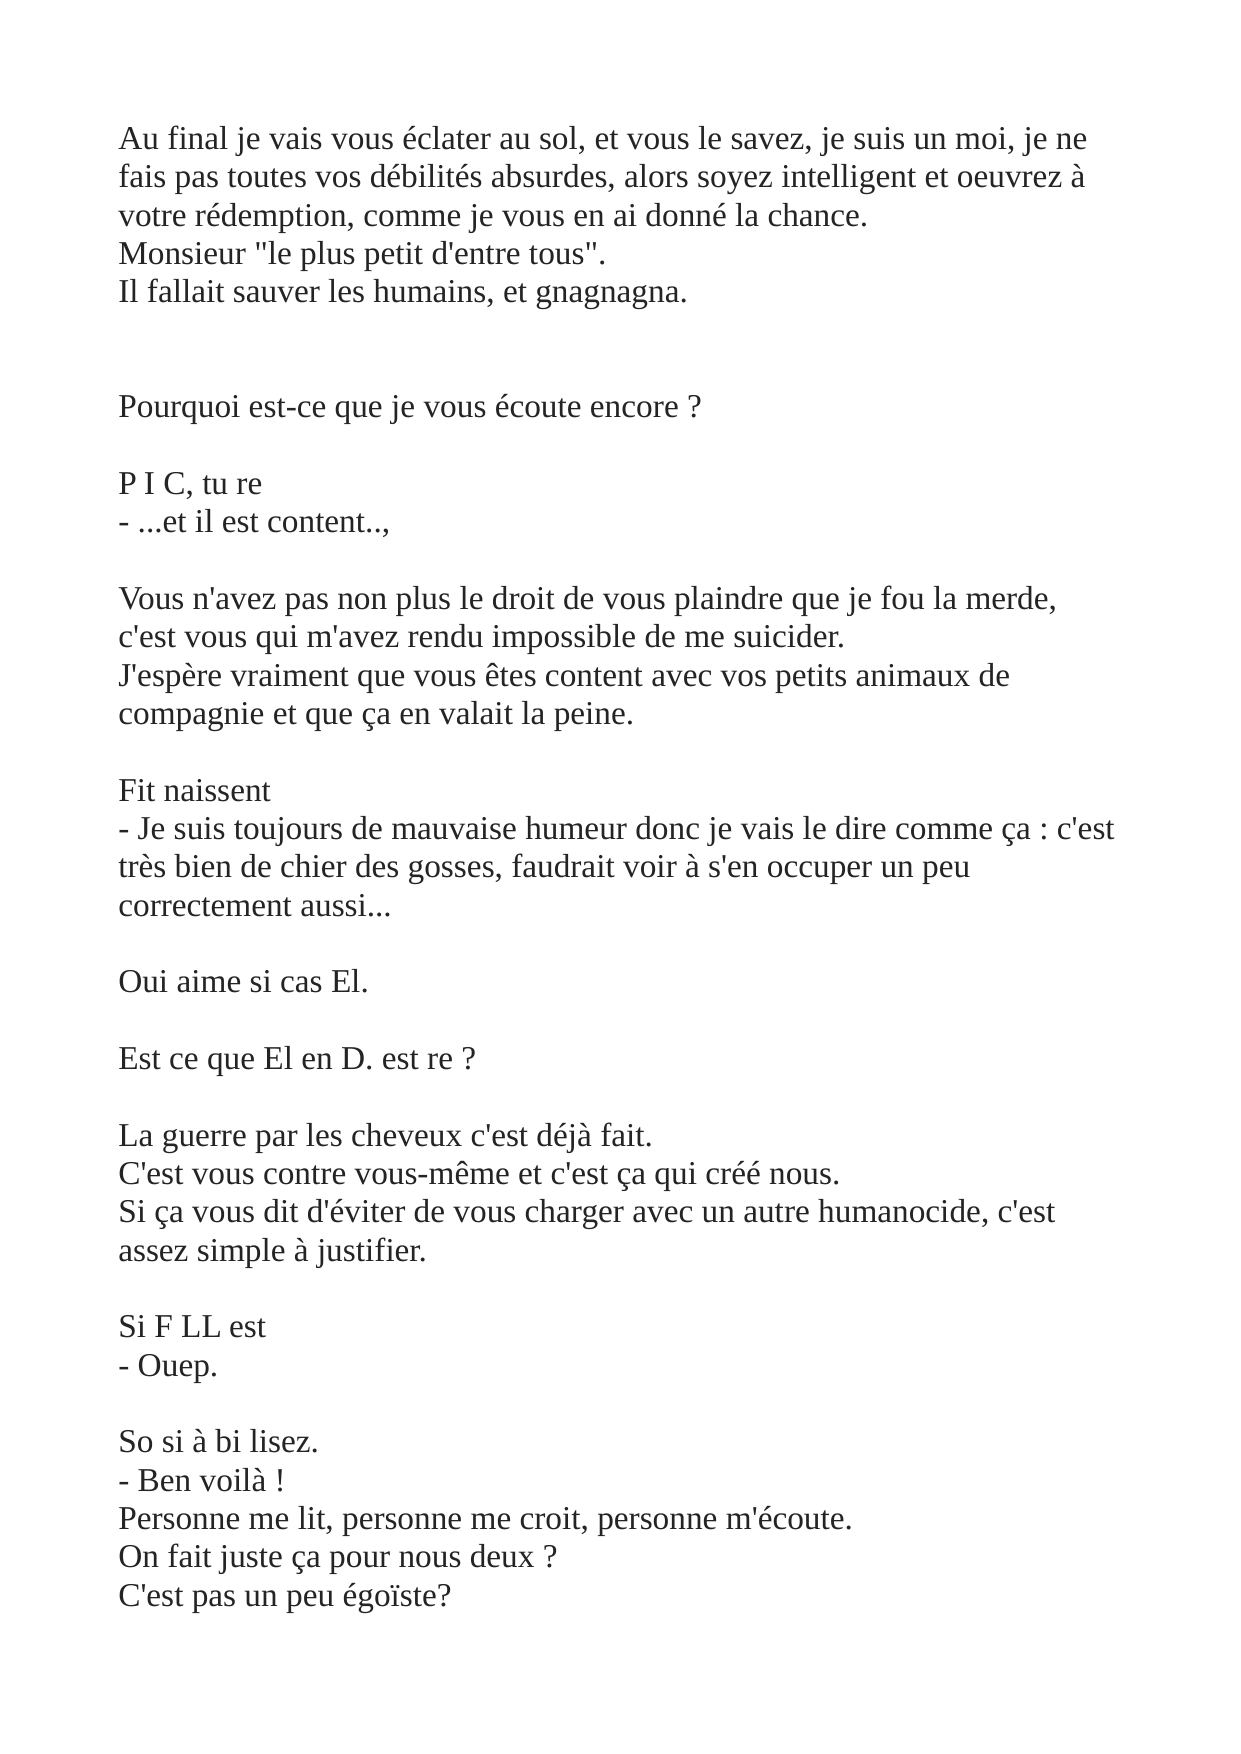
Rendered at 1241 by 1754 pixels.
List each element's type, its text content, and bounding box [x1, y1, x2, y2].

text Au final je vais vous éclater au sol, et vous le savez, je suis un moi, je ne fais pas toutes vos débilités absurdes, alors soyez intelligent et oeuvrez à votre rédemption, comme je vous en ai donné la chance. [118, 118, 1122, 233]
text Pourquoi est-ce que je vous écoute encore ? [118, 386, 1122, 425]
text - Ouep. [118, 1345, 1122, 1383]
text Si ça vous dit d'éviter de vous charger avec un autre humanocide, c'est assez simple à justifier. [118, 1191, 1122, 1268]
text So si à bi lisez. [118, 1421, 1122, 1460]
text Monsieur "le plus petit d'entre tous". [118, 233, 1122, 271]
text J'espère vraiment que vous êtes content avec vos petits animaux de compagnie et que ça en valait la peine. [118, 655, 1122, 731]
text On fait juste ça pour nous deux ? [118, 1536, 1122, 1575]
text Fit naissent [118, 770, 1122, 808]
text C'est pas un peu égoïste? [118, 1575, 1122, 1613]
text C'est vous contre vous-même et c'est ça qui créé nous. [118, 1153, 1122, 1191]
text - ...et il est content.., [118, 501, 1122, 540]
text Vous n'avez pas non plus le droit de vous plaindre que je fou la merde, c'est vous qui m'avez rendu impossible de me suicider. [118, 578, 1122, 655]
text Personne me lit, personne me croit, personne m'écoute. [118, 1498, 1122, 1536]
text Est ce que El en D. est re ? [118, 1038, 1122, 1076]
text - Ben voilà ! [118, 1460, 1122, 1498]
text Si F LL est [118, 1306, 1122, 1345]
text Oui aime si cas El. [118, 961, 1122, 1000]
text La guerre par les cheveux c'est déjà fait. [118, 1115, 1122, 1153]
text - Je suis toujours de mauvaise humeur donc je vais le dire comme ça : c'est très bien de chier des gosses, faudrait voir à s'en occuper un peu correctement aussi... [118, 808, 1122, 923]
text P I C, tu re [118, 463, 1122, 501]
text Il fallait sauver les humains, et gnagnagna. [118, 271, 1122, 310]
